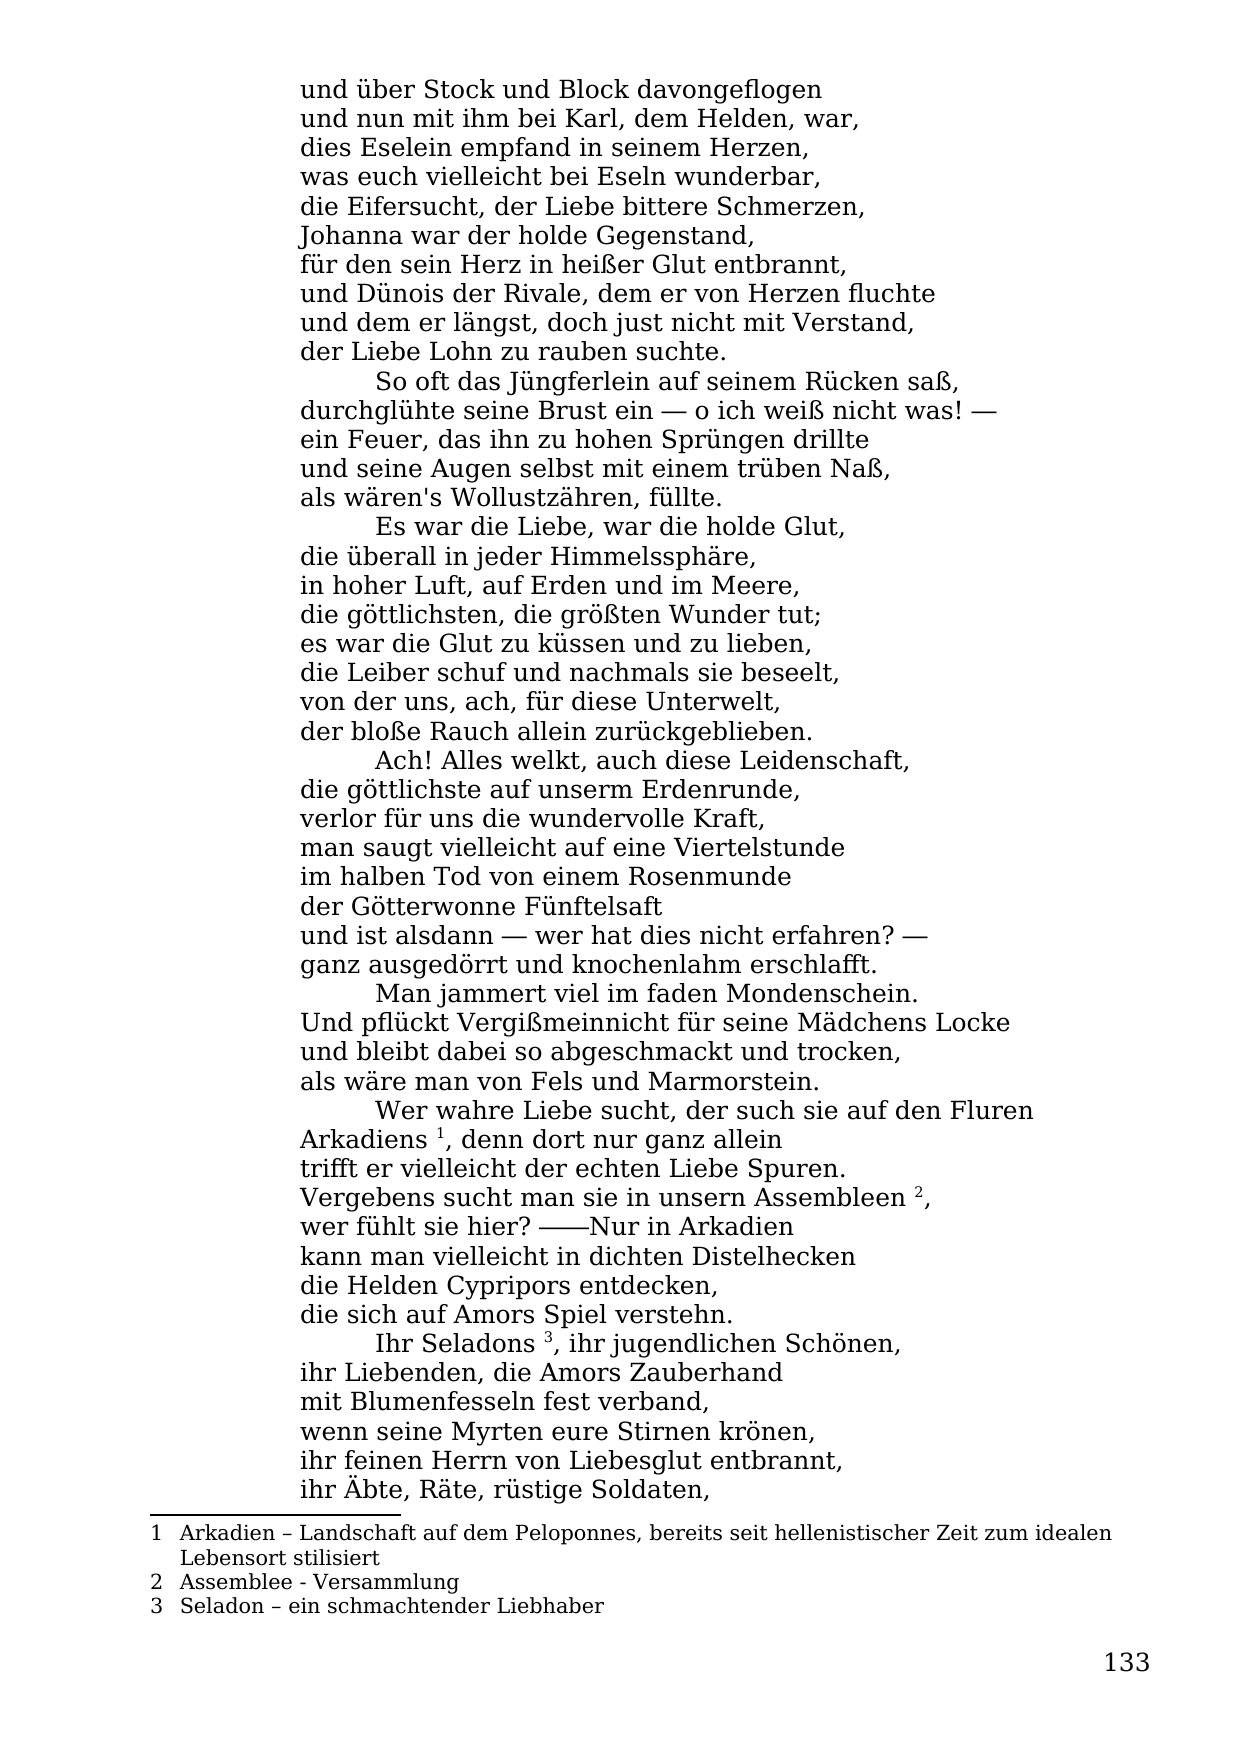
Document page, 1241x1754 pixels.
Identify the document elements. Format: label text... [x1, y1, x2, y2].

text So oft das Jüngferlein auf seinem Rücken saß, durchglühte seine Brust ein ― o ich weiß nicht was! ― ein Feuer, das ihn zu hohen Sprüngen drillte und seine Augen selbst mit einem trüben Naß, als wären's Wollustzähren, füllte. [300, 367, 1151, 512]
text Ach! Alles welkt, auch diese Leidenschaft, die göttlichste auf unserm Erdenrunde, verlor für uns die wundervolle Kraft, man saugt vielleicht auf eine Viertelstunde im halben Tod von einem Rosenmunde der Götterwonne Fünftelsaft und ist alsdann ― wer hat dies nicht erfahren? ― ganz ausgedörrt und knochenlahm erschlafft. [300, 746, 1151, 979]
text Man jammert viel im faden Mondenschein. Und pflückt Vergißmeinnicht für seine Mädchens Locke und bleibt dabei so abgeschmackt und trocken, als wäre man von Fels und Marmorstein. [300, 979, 1151, 1096]
text Arkadien – Landschaft auf dem Peloponnes, bereits seit hellenistischer Zeit zum idealen Lebensort stilisiert [150, 1521, 1151, 1570]
text Seladon – ein schmachtender Liebhaber [150, 1594, 1151, 1618]
text und über Stock und Block davongeflogen und nun mit ihm bei Karl, dem Helden, war, dies Eselein empfand in seinem Herzen, was euch vielleicht bei Eseln wunderbar, die Eifersucht, der Liebe bittere Schmerzen, Johanna war der holde Gegenstand, für den sein Herz in heißer Glut entbrannt, und Dünois der Rivale, dem er von Herzen fluchte und dem er längst, doch just nicht mit Verstand, der Liebe Lohn zu rauben suchte. [300, 75, 1151, 367]
text Es war die Liebe, war die holde Glut, die überall in jeder Himmelssphäre, in hoher Luft, auf Erden und im Meere, die göttlichsten, die größten Wunder tut; es war die Glut zu küssen und zu lieben, die Leiber schuf und nachmals sie beseelt, von der uns, ach, für diese Unterwelt, der bloße Rauch allein zurückgeblieben. [300, 512, 1151, 746]
text Wer wahre Liebe sucht, der such sie auf den Fluren Arkadiens , denn dort nur ganz allein trifft er vielleicht der echten Liebe Spuren. Vergebens sucht man sie in unsern Assembleen , wer fühlt sie hier? ――Nur in Arkadien kann man vielleicht in dichten Distelhecken die Helden Cypripors entdecken, die sich auf Amors Spiel verstehn. [300, 1096, 1151, 1329]
text Assemblee - Versammlung [150, 1570, 1151, 1594]
text Ihr Seladons , ihr jugendlichen Schönen, ihr Liebenden, die Amors Zauberhand mit Blumenfesseln fest verband, wenn seine Myrten eure Stirnen krönen, ihr feinen Herrn von Liebesglut entbrannt, ihr Äbte, Räte, rüstige Soldaten, [300, 1329, 1151, 1504]
